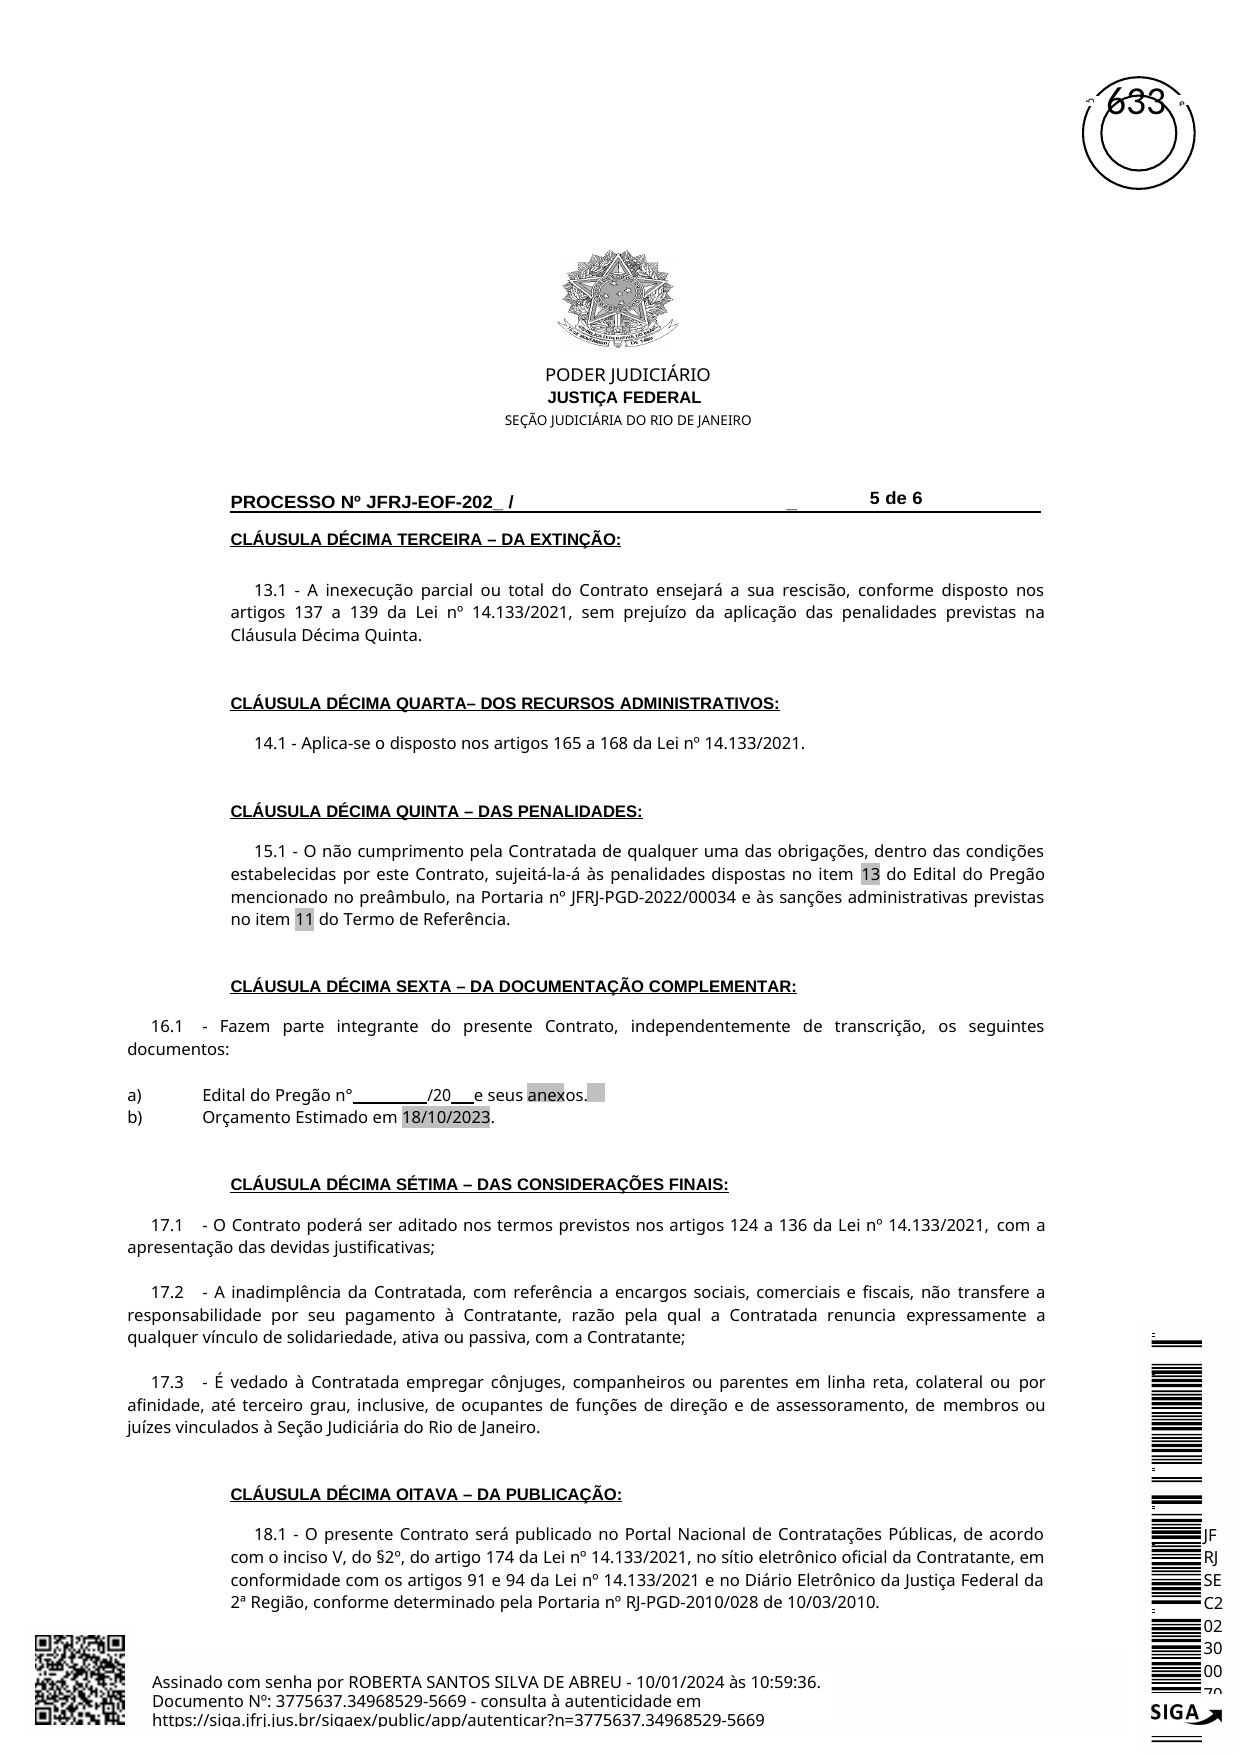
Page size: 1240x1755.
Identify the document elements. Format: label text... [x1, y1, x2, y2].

text CLÁUSULA DÉCIMA QUINTA – DAS PENALIDADES: [230, 802, 1239, 821]
text PODER JUDICIÁRIO [168, 363, 1087, 387]
list - É vedado à Contratada empregar cônjuges, companheiros ou parentes em linha reta, colateral ou por afinidade, até terceiro grau, inclusive, de ocupantes de funções de direção e de assessoramento, de membros ou juízes vinculados à Seção Judiciária do Rio de Janeiro. [127, 1370, 1046, 1438]
list Orçamento Estimado em 18/10/2023. [127, 1106, 1239, 1128]
text CLÁUSULA DÉCIMA SÉTIMA – DAS CONSIDERAÇÕES FINAIS: [230, 1175, 1239, 1194]
text PROCESSO Nº JFRJ-EOF-202_ / _ [230, 492, 801, 511]
text 15.1 - O não cumprimento pela Contratada de qualquer uma das obrigações, dentro das condições estabelecidas por este Contrato, sujeitá-la-á às penalidades dispostas no item 13 do Edital do Pregão mencionado no preâmbulo, na Portaria nº JFRJ-PGD-2022/00034 e às sanções administrativas previstas no item 11 do Termo de Referência. [230, 840, 1046, 931]
text e [1179, 97, 1193, 105]
text 14.1 - Aplica-se o disposto nos artigos 165 a 168 da Lei nº 14.133/2021. [254, 732, 1239, 754]
text 18.1 - O presente Contrato será publicado no Portal Nacional de Contratações Públicas, de acordo com o inciso V, do §2º, do artigo 174 da Lei nº 14.133/2021, no sítio eletrônico oficial da Contratante, em conformidade com os artigos 91 e 94 da Lei nº 14.133/2021 e no Diário Eletrônico da Justiça Federal da 2ª Região, conforme determinado pela Portaria nº RJ-PGD-2010/028 de 10/03/2010. [230, 1523, 1046, 1613]
text 13.1 - A inexecução parcial ou total do Contrato ensejará a sua rescisão, conforme disposto nos artigos 137 a 139 da Lei nº 14.133/2021, sem prejuízo da aplicação das penalidades previstas na Cláusula Décima Quinta. [230, 578, 1046, 646]
text JUSTIÇA FEDERAL [161, 388, 1087, 407]
list de 6 [869, 487, 1239, 508]
text PODER JUDICIÁRIO [0, 348, 32, 365]
list - O Contrato poderá ser aditado nos termos previstos nos artigos 124 a 136 da Lei nº 14.133/2021, com a apresentação das devidas justificativas; [127, 1213, 1046, 1258]
text CLÁUSULA DÉCIMA SEXTA – DA DOCUMENTAÇÃO COMPLEMENTAR: [230, 977, 1239, 996]
list - Fazem parte integrante do presente Contrato, independentemente de transcrição, os seguintes documentos: [127, 1015, 1046, 1060]
text CLÁUSULA DÉCIMA TERCEIRA – DA EXTINÇÃO: [230, 529, 801, 548]
text CLÁUSULA DÉCIMA OITAVA – DA PUBLICAÇÃO: [230, 1484, 1140, 1504]
list Edital do Pregão n° /20 e seus anexos. [127, 1083, 1239, 1106]
text SEÇÃO JUDICIÁRIA DO RIO DE JANEIRO [168, 411, 1087, 429]
text JFRJSEC202300070A [1203, 1523, 1224, 1694]
list - A inadimplência da Contratada, com referência a encargos sociais, comerciais e fiscais, não transfere a responsabilidade por seu pagamento à Contratante, razão pela qual a Contratada renuncia expressamente a qualquer vínculo de solidariedade, ativa ou passiva, com a Contratante; [127, 1281, 1046, 1349]
text ç [1085, 98, 1099, 106]
text CLÁUSULA DÉCIMA QUARTA– DOS RECURSOS ADMINISTRATIVOS: [230, 693, 1239, 713]
